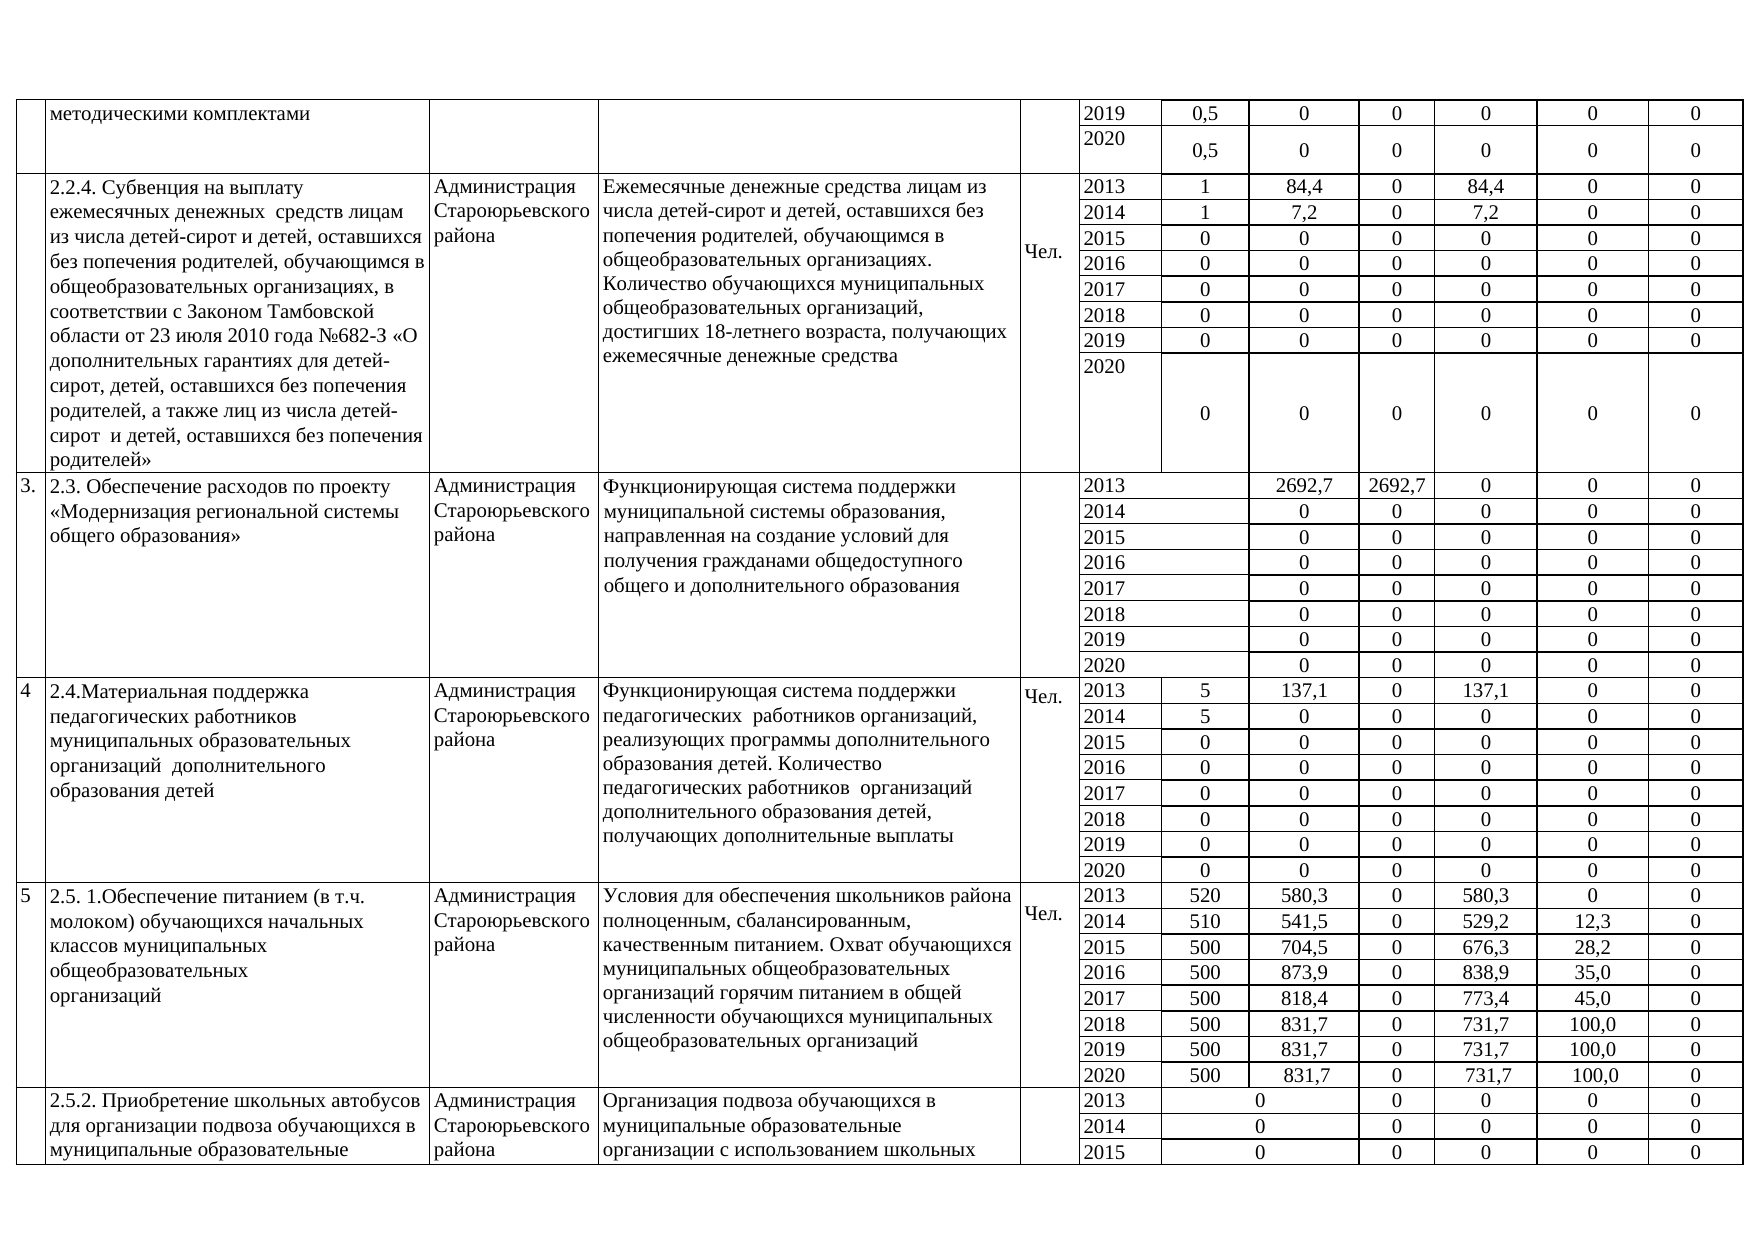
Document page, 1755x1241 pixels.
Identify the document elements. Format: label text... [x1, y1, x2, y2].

table_cell 731,7 [1435, 1063, 1536, 1087]
table_cell 873,9 [1250, 960, 1358, 984]
table_cell 0 [1435, 602, 1536, 626]
table_cell 500 [1162, 960, 1248, 984]
table_cell [1744, 472, 1754, 497]
table_cell [1744, 1138, 1754, 1164]
table_cell 2018 [1080, 806, 1161, 831]
table_cell 137,1 [1435, 678, 1536, 702]
table_cell 0 [1538, 781, 1648, 805]
table_cell 0 [1649, 251, 1742, 275]
table_cell 0 [1435, 627, 1536, 651]
table_cell 2017 [1080, 780, 1161, 805]
table_cell 0 [1538, 473, 1648, 497]
table_cell 0 [1538, 807, 1648, 831]
table_cell 0 [1538, 678, 1648, 702]
table_cell 2019 [1080, 328, 1161, 352]
table_cell 2.3. Обеспечение расходов по проекту «Модернизация региональной системы общего образования» [46, 473, 429, 677]
table_cell 0 [1250, 126, 1358, 173]
table_cell 704,5 [1250, 935, 1358, 959]
table_cell Администрация Староюрьевского района [430, 678, 598, 882]
table_cell 0 [1538, 550, 1648, 574]
table_cell 0 [1435, 226, 1536, 250]
table_cell 0 [1162, 807, 1248, 831]
table_cell 45,0 [1538, 986, 1648, 1010]
table_cell 0 [1649, 1037, 1742, 1061]
table_cell 100,0 [1538, 1012, 1648, 1036]
table_cell 500 [1162, 1063, 1248, 1087]
table_cell 0 [1649, 200, 1742, 224]
table_cell 0 [1649, 354, 1742, 472]
table_cell 2013 [1080, 1088, 1161, 1112]
table_cell 831,7 [1250, 1063, 1358, 1087]
table_cell 0 [1250, 730, 1358, 754]
table_cell Администрация Староюрьевского района [430, 174, 598, 472]
table_cell 0 [1162, 832, 1248, 856]
table_cell 2020 [1080, 652, 1248, 677]
table_cell 580,3 [1250, 883, 1358, 907]
table_cell 0 [1649, 226, 1742, 250]
table_cell [1744, 728, 1754, 754]
table_cell [1744, 352, 1754, 472]
table_cell 0 [1360, 576, 1434, 600]
table_cell [1021, 1088, 1079, 1164]
table_cell 0 [1162, 303, 1248, 327]
table_cell 0 [1360, 1114, 1434, 1138]
table_cell [1744, 600, 1754, 626]
table_cell 0 [1360, 126, 1434, 173]
table_cell 0 [1538, 354, 1648, 472]
table_cell 0 [1649, 550, 1742, 574]
table_cell [1744, 984, 1754, 1010]
table_cell 0 [1162, 730, 1248, 754]
table_cell 0 [1649, 1140, 1742, 1164]
table_cell 0 [1435, 303, 1536, 327]
table_cell [1744, 1061, 1754, 1087]
table_cell Администрация Староюрьевского района [430, 883, 598, 1087]
table_cell 0 [1538, 1088, 1648, 1112]
table_cell 0 [1649, 101, 1742, 125]
table_cell 0 [1538, 730, 1648, 754]
table_cell 0 [1250, 328, 1358, 352]
table_cell 0 [1250, 858, 1358, 882]
table_cell 0 [1250, 303, 1358, 327]
table_cell [1744, 125, 1754, 173]
table_cell 0 [1162, 781, 1248, 805]
table_cell 0 [1649, 730, 1742, 754]
table_cell 818,4 [1250, 986, 1358, 1010]
table_cell [1744, 651, 1754, 677]
table_cell [1744, 959, 1754, 984]
table_cell [1744, 199, 1754, 224]
table_cell 0 [1435, 354, 1536, 472]
table_cell 0 [1360, 935, 1434, 959]
table_cell 2015 [1080, 1139, 1161, 1164]
table_cell 0 [1435, 1114, 1536, 1138]
table_cell [1744, 754, 1754, 779]
table_cell 0 [1360, 1012, 1434, 1036]
table_cell 0 [1649, 473, 1742, 497]
table_cell 2019 [1080, 1037, 1161, 1061]
table_cell 0 [1435, 101, 1536, 125]
table_cell 0 [1360, 1037, 1434, 1061]
table_cell 0 [1649, 883, 1742, 907]
table_cell [1744, 301, 1754, 327]
table_cell 0 [1162, 251, 1248, 275]
table_cell 0 [1250, 627, 1358, 651]
table_cell [1021, 473, 1079, 677]
table_cell 0 [1360, 960, 1434, 984]
table_cell 2013 [1080, 473, 1248, 497]
table_cell 0 [1360, 175, 1434, 198]
table_cell 0 [1360, 1088, 1434, 1112]
table_cell 0 [1360, 1063, 1434, 1087]
table_cell 0 [1649, 1063, 1742, 1087]
table_cell [1744, 677, 1754, 702]
table_cell 0 [1360, 832, 1434, 856]
table_cell 2013 [1080, 883, 1161, 907]
table_cell 0 [1649, 807, 1742, 831]
table_cell 831,7 [1250, 1012, 1358, 1036]
table_cell 0 [1250, 602, 1358, 626]
table_cell 2020 [1080, 126, 1161, 173]
table_cell 0 [1435, 525, 1536, 549]
table_cell 0 [1538, 858, 1648, 882]
table_cell 0 [1538, 1114, 1648, 1138]
table_cell 2013 [1080, 678, 1161, 702]
table_cell 0 [1162, 755, 1248, 779]
table_cell 0 [1435, 704, 1536, 728]
table_cell [1744, 1036, 1754, 1061]
table_cell 0 [1649, 653, 1742, 677]
table_cell Функционирующая система поддержки педагогических работников организаций, реализующих программы дополнительного образования детей. Количество педагогических работников организаций дополнительного образования детей, получающих дополнительные выплаты [599, 678, 1020, 882]
table_cell 0 [1360, 858, 1434, 882]
table_cell 0 [1538, 499, 1648, 523]
table_cell [1744, 224, 1754, 250]
table_cell 541,5 [1250, 909, 1358, 933]
table_cell 0 [1360, 1140, 1434, 1164]
table_cell 2.5. 1.Обеспечение питанием (в т.ч. молоком) обучающихся начальных классов муниципальных общеобразовательных организаций [46, 883, 429, 1087]
table_cell 0 [1250, 251, 1358, 275]
table_cell [1744, 933, 1754, 959]
table_cell 0,5 [1162, 126, 1248, 173]
table_cell 0 [1360, 704, 1434, 728]
table_cell 0 [1649, 277, 1742, 301]
table_cell 0 [1435, 251, 1536, 275]
table_cell 1 [1162, 200, 1248, 224]
table_cell 0 [1360, 807, 1434, 831]
table_cell 0 [1538, 883, 1648, 907]
table_cell [1744, 703, 1754, 728]
table_cell 12,3 [1538, 909, 1648, 933]
table_cell 2014 [1080, 909, 1161, 933]
table_cell 5 [1162, 704, 1248, 728]
table_cell 0 [1360, 525, 1434, 549]
table_cell 0 [1649, 858, 1742, 882]
table_cell 0 [1435, 277, 1536, 301]
table_cell 0 [1538, 328, 1648, 352]
table_cell 2017 [1080, 575, 1248, 600]
table_cell 2016 [1080, 960, 1161, 984]
table_cell 2015 [1080, 729, 1161, 754]
table_cell 0 [1649, 704, 1742, 728]
table_cell 0 [1360, 200, 1434, 224]
table_cell 2020 [1080, 353, 1161, 472]
table_cell 0 [1250, 832, 1358, 856]
table_cell 0 [1360, 627, 1434, 651]
table_cell 2016 [1080, 251, 1161, 275]
table_cell 2018 [1080, 1011, 1161, 1036]
table_cell Администрация Староюрьевского района [430, 473, 598, 677]
table_cell [1744, 327, 1754, 352]
table_cell [1744, 831, 1754, 856]
table_cell 0 [1360, 328, 1434, 352]
table_cell [1744, 805, 1754, 831]
table_cell 28,2 [1538, 935, 1648, 959]
table_cell 2.2.4. Субвенция на выплату ежемесячных денежных средств лицам из числа детей-сирот и детей, оставшихся без попечения родителей, обучающимся в общеобразовательных организациях, в соответствии с Законом Тамбовской области от 23 июля 2010 года №682-З «О дополнительных гарантиях для детей-сирот, детей, оставшихся без попечения родителей, а также лиц из числа детей-сирот и детей, оставшихся без попечения родителей» [46, 174, 429, 472]
table_cell 0 [1250, 755, 1358, 779]
table_cell 0 [1435, 473, 1536, 497]
table_cell Администрация Староюрьевского района [430, 1088, 598, 1164]
table_cell 0 [1360, 550, 1434, 574]
table_cell [599, 100, 1020, 173]
table_cell [1744, 779, 1754, 805]
table_cell 0 [1250, 525, 1358, 549]
table_cell 0 [1162, 1114, 1358, 1138]
table_cell 0 [1435, 126, 1536, 173]
table_cell Чел. [1021, 678, 1079, 882]
table_cell 0 [1538, 101, 1648, 125]
table_cell 0 [1360, 986, 1434, 1010]
table_cell 0 [1538, 226, 1648, 250]
table_cell 35,0 [1538, 960, 1648, 984]
table_cell [1744, 1087, 1754, 1112]
table_cell 2016 [1080, 550, 1248, 574]
table_cell 0 [1538, 200, 1648, 224]
table_cell [17, 174, 45, 472]
table_cell 0 [1649, 909, 1742, 933]
table_cell 2017 [1080, 985, 1161, 1010]
table_cell 0 [1250, 226, 1358, 250]
table_cell 580,3 [1435, 883, 1536, 907]
table_cell 0 [1360, 883, 1434, 907]
table_cell [17, 1088, 45, 1164]
table_cell 0 [1360, 101, 1434, 125]
table_cell 0 [1538, 126, 1648, 173]
table_cell 0 [1538, 525, 1648, 549]
table_cell [17, 100, 45, 173]
table_cell 0 [1250, 101, 1358, 125]
table_cell 0 [1360, 678, 1434, 702]
table_cell 0 [1360, 755, 1434, 779]
table_cell [1744, 275, 1754, 301]
table_cell Чел. [1021, 174, 1079, 472]
table_cell 0 [1360, 909, 1434, 933]
table_cell 0 [1649, 781, 1742, 805]
table_cell 0 [1649, 303, 1742, 327]
table_cell 0 [1649, 602, 1742, 626]
table_cell Функционирующая система поддержки муниципальной системы образования, направленная на создание условий для получения гражданами общедоступного общего и дополнительного образования [599, 473, 1020, 677]
table_cell 0 [1360, 653, 1434, 677]
table_cell 0 [1649, 986, 1742, 1010]
table_cell 0 [1250, 576, 1358, 600]
table_cell 500 [1162, 1012, 1248, 1036]
table_cell 100,0 [1538, 1037, 1648, 1061]
table_cell [1744, 250, 1754, 275]
table_cell [1744, 1113, 1754, 1138]
table_cell 137,1 [1250, 678, 1358, 702]
table_cell 0 [1162, 277, 1248, 301]
table_cell 0 [1250, 277, 1358, 301]
table_cell 831,7 [1250, 1037, 1358, 1061]
table_cell 84,4 [1250, 175, 1358, 198]
table_cell 731,7 [1435, 1037, 1536, 1061]
table_cell [1744, 626, 1754, 651]
table_cell 731,7 [1435, 1012, 1536, 1036]
table_cell 84,4 [1435, 175, 1536, 198]
table_cell 0 [1162, 354, 1248, 472]
table_cell 0 [1649, 126, 1742, 173]
table_cell 838,9 [1435, 960, 1536, 984]
table_cell 0 [1649, 328, 1742, 352]
table_cell 0 [1538, 755, 1648, 779]
table_cell Ежемесячные денежные средства лицам из числа детей-сирот и детей, оставшихся без попечения родителей, обучающимся в общеобразовательных организациях. Количество обучающихся муниципальных общеобразовательных организаций, достигших 18-летнего возраста, получающих ежемесячные денежные средства [599, 174, 1020, 472]
table_cell 529,2 [1435, 909, 1536, 933]
table_cell 2013 [1080, 174, 1161, 198]
table_cell 0 [1250, 807, 1358, 831]
table_cell 520 [1162, 883, 1248, 907]
table_cell 0 [1250, 653, 1358, 677]
table_cell 0 [1538, 832, 1648, 856]
table_cell 0 [1250, 354, 1358, 472]
table_cell 0 [1649, 1012, 1742, 1036]
table_cell 0 [1435, 781, 1536, 805]
table_cell 0 [1435, 807, 1536, 831]
table_cell 0 [1162, 858, 1248, 882]
table_cell 2019 [1080, 832, 1161, 856]
table_cell [1744, 549, 1754, 574]
table_cell [1744, 99, 1754, 125]
table_cell 0 [1360, 781, 1434, 805]
table_cell 0 [1649, 525, 1742, 549]
table_cell 3. [17, 473, 45, 677]
table_cell 0 [1162, 328, 1248, 352]
table_cell 0 [1538, 1140, 1648, 1164]
table_cell [1021, 100, 1079, 173]
table_cell 0 [1435, 576, 1536, 600]
table_cell [1744, 173, 1754, 198]
table_cell 0 [1162, 1088, 1358, 1112]
table_cell 0 [1538, 277, 1648, 301]
table_cell 2.4.Материальная поддержка педагогических работников муниципальных образовательных организаций дополнительного образования детей [46, 678, 429, 882]
table_cell [1744, 882, 1754, 907]
table_cell 0 [1649, 627, 1742, 651]
table_cell [430, 100, 598, 173]
table_cell 0 [1360, 499, 1434, 523]
table_cell 0 [1649, 678, 1742, 702]
table_cell 0,5 [1162, 101, 1248, 125]
table_cell 0 [1538, 303, 1648, 327]
table_cell 2018 [1080, 302, 1161, 327]
table_cell 2015 [1080, 934, 1161, 959]
table_cell 5 [17, 883, 45, 1087]
table_cell 0 [1435, 1140, 1536, 1164]
table_cell 5 [1162, 678, 1248, 702]
table_cell 0 [1649, 499, 1742, 523]
table_cell 500 [1162, 986, 1248, 1010]
table_cell 0 [1538, 704, 1648, 728]
table_cell 0 [1649, 1088, 1742, 1112]
table_cell 2014 [1080, 704, 1161, 728]
table_cell 0 [1435, 653, 1536, 677]
table_cell [1744, 856, 1754, 882]
table_cell 0 [1360, 303, 1434, 327]
table_cell 2017 [1080, 276, 1161, 301]
table_cell Условия для обеспечения школьников района полноценным, сбалансированным, качественным питанием. Охват обучающихся муниципальных общеобразовательных организаций горячим питанием в общей численности обучающихся муниципальных общеобразовательных организаций [599, 883, 1020, 1087]
table_cell 2020 [1080, 1062, 1161, 1087]
table_cell 0 [1649, 175, 1742, 198]
table_cell 4 [17, 678, 45, 882]
table_cell 0 [1435, 755, 1536, 779]
table_cell 2014 [1080, 1114, 1161, 1138]
table_cell [1744, 523, 1754, 549]
table_cell 0 [1649, 1114, 1742, 1138]
table_cell 0 [1435, 858, 1536, 882]
table_cell 2019 [1080, 100, 1161, 125]
table_cell 500 [1162, 1037, 1248, 1061]
table_cell 0 [1538, 175, 1648, 198]
table_cell 0 [1250, 781, 1358, 805]
table_cell 2015 [1080, 225, 1161, 250]
table_cell 2020 [1080, 857, 1161, 882]
table_cell Чел. [1021, 883, 1079, 1087]
table_cell 2016 [1080, 755, 1161, 779]
table_cell 676,3 [1435, 935, 1536, 959]
table_cell 0 [1435, 499, 1536, 523]
table_cell 510 [1162, 909, 1248, 933]
table_cell 0 [1649, 832, 1742, 856]
table_cell 0 [1360, 251, 1434, 275]
table_cell 1 [1162, 175, 1248, 198]
table_cell 100,0 [1538, 1063, 1648, 1087]
table_cell 0 [1360, 226, 1434, 250]
table_cell [1744, 908, 1754, 933]
table_cell 0 [1538, 602, 1648, 626]
table_cell 0 [1162, 226, 1248, 250]
table_cell Организация подвоза обучающихся в муниципальные образовательные организации с использованием школьных [599, 1088, 1020, 1164]
table_cell [1744, 498, 1754, 523]
table_cell 2014 [1080, 499, 1248, 523]
table_cell 2.5.2. Приобретение школьных автобусов для организации подвоза обучающихся в муниципальные образовательные [46, 1088, 429, 1164]
table_cell 0 [1360, 730, 1434, 754]
table_cell 0 [1649, 755, 1742, 779]
table_cell 0 [1538, 251, 1648, 275]
table_cell методическими комплектами [46, 100, 429, 173]
table_cell 2015 [1080, 524, 1248, 549]
table_cell 0 [1435, 832, 1536, 856]
table_cell 7,2 [1435, 200, 1536, 224]
table_cell [1744, 574, 1754, 600]
table_cell 0 [1538, 627, 1648, 651]
table_cell 0 [1435, 550, 1536, 574]
table_cell 0 [1250, 704, 1358, 728]
table_cell 0 [1435, 1088, 1536, 1112]
table_cell 773,4 [1435, 986, 1536, 1010]
table_cell 2692,7 [1360, 473, 1434, 497]
table_cell 0 [1649, 576, 1742, 600]
table_cell 7,2 [1250, 200, 1358, 224]
table_cell 0 [1250, 499, 1358, 523]
table_cell 2014 [1080, 200, 1161, 224]
table_cell 0 [1435, 730, 1536, 754]
table_cell 2692,7 [1250, 473, 1358, 497]
table_cell 0 [1538, 653, 1648, 677]
table_cell 0 [1360, 602, 1434, 626]
table_cell 0 [1360, 354, 1434, 472]
table_cell 0 [1360, 277, 1434, 301]
table_cell 2018 [1080, 601, 1248, 626]
table_cell 0 [1538, 576, 1648, 600]
table_cell 0 [1435, 328, 1536, 352]
table_cell 0 [1649, 935, 1742, 959]
table_cell 0 [1162, 1140, 1358, 1164]
table_cell 0 [1250, 550, 1358, 574]
table_cell 0 [1649, 960, 1742, 984]
table_cell [1744, 1010, 1754, 1036]
table_cell 2019 [1080, 627, 1248, 651]
table_cell 500 [1162, 935, 1248, 959]
